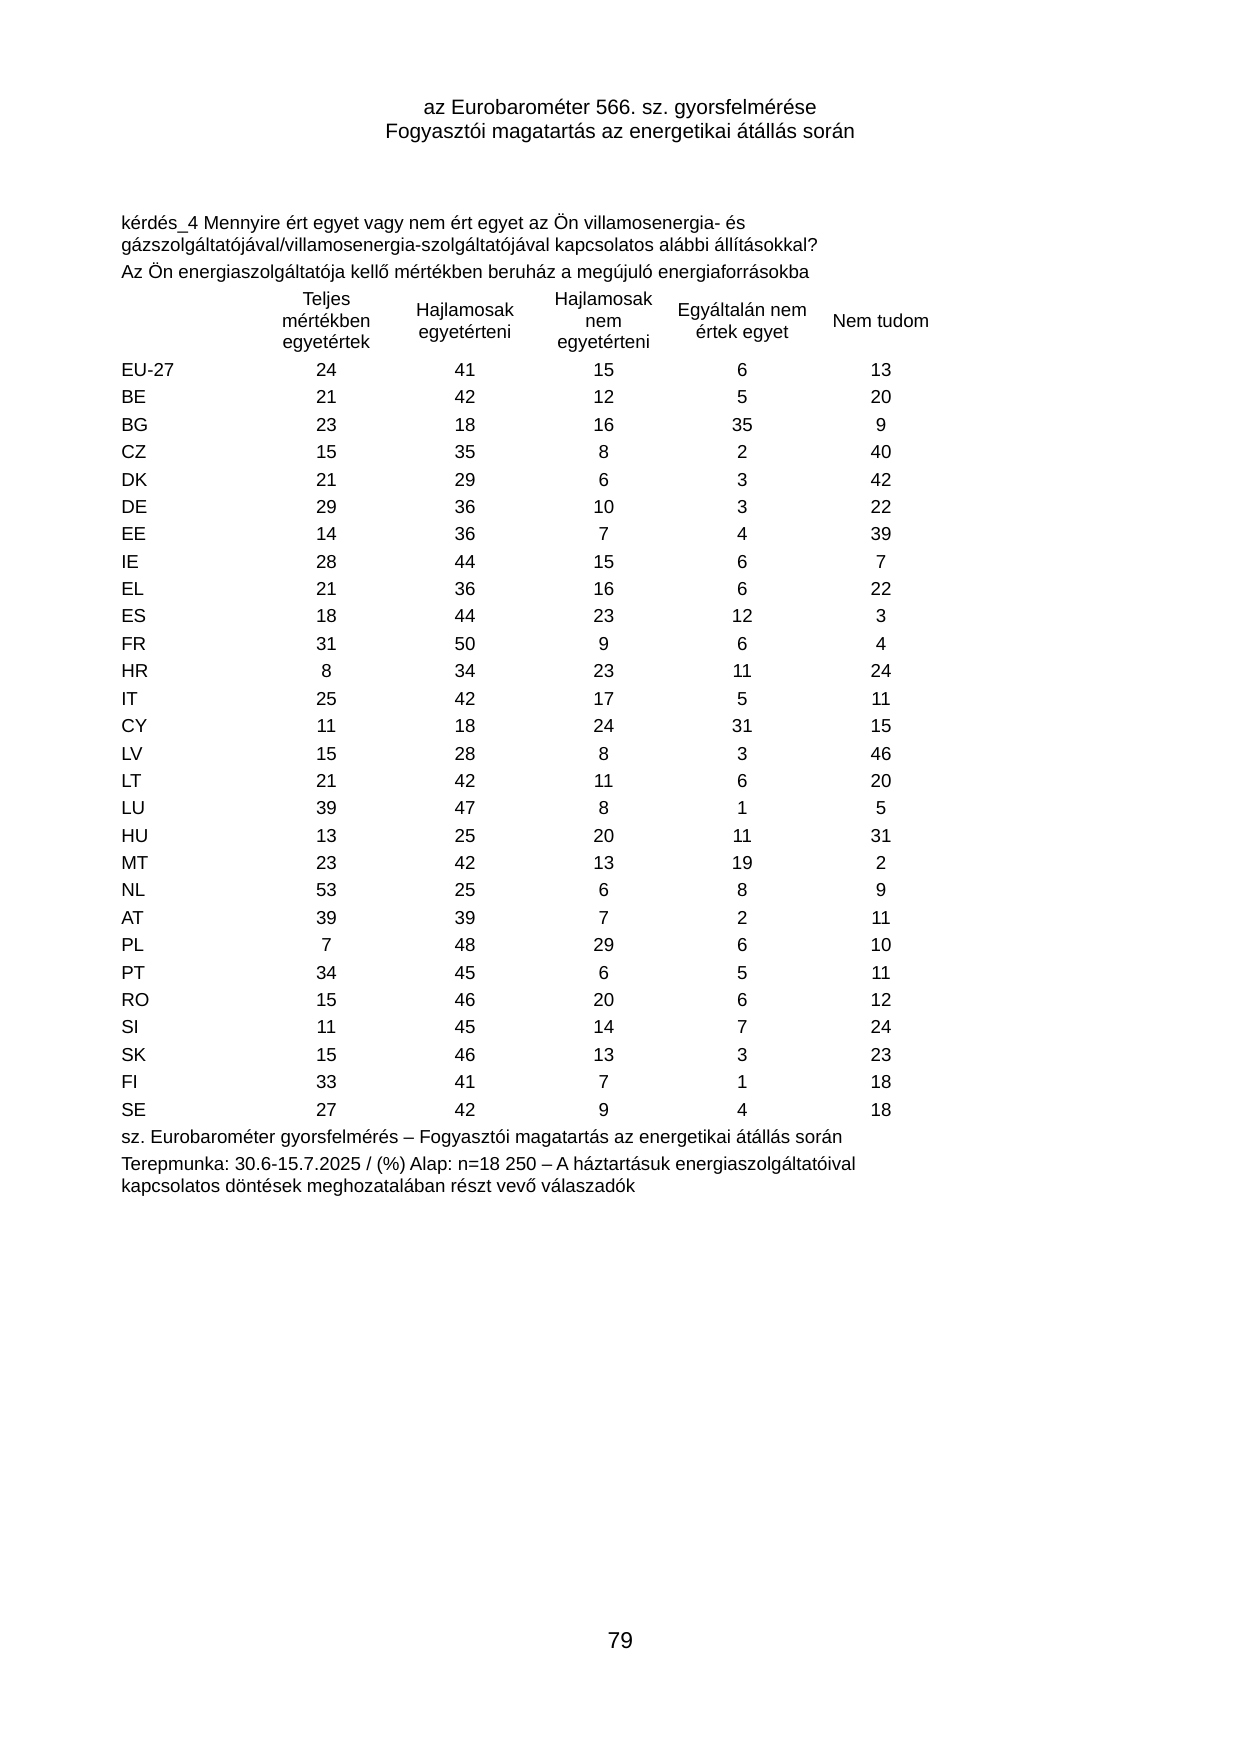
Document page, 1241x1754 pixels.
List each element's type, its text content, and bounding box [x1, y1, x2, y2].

table_cell 36 [395, 493, 534, 520]
table_header kérdés_4 Mennyire ért egyet vagy nem ért egyet az Ön villamosenergia- és gázszolgáltatójával/villamosenergia-szolgáltatójával kapcsolatos alábbi állításokkal? [118, 209, 950, 258]
table_cell 46 [395, 1041, 534, 1068]
table_cell [118, 285, 257, 356]
table_cell 11 [257, 1013, 395, 1041]
table_cell Terepmunka: 30.6-15.7.2025 / (%) Alap: n=18 250 – A háztartásuk energiaszolgáltatóival kapcsolatos döntések meghozatalában részt vevő válaszadók [118, 1150, 950, 1199]
table_cell 5 [673, 685, 811, 712]
table_cell 15 [257, 986, 395, 1013]
table_cell 42 [395, 767, 534, 794]
table_cell 6 [673, 986, 811, 1013]
table_cell 19 [673, 849, 811, 876]
table_cell 11 [811, 685, 950, 712]
table_cell 1 [673, 794, 811, 822]
table_cell 14 [257, 520, 395, 548]
table_cell 31 [811, 822, 950, 849]
table_cell 31 [673, 712, 811, 739]
table_cell 25 [257, 685, 395, 712]
table_cell 41 [395, 356, 534, 383]
table_cell 50 [395, 630, 534, 657]
table_cell 17 [534, 685, 673, 712]
table_cell 7 [534, 520, 673, 548]
table_cell 21 [257, 767, 395, 794]
table_cell 2 [673, 904, 811, 931]
table_cell 7 [534, 1068, 673, 1096]
table_cell 14 [534, 1013, 673, 1041]
table_cell 12 [811, 986, 950, 1013]
table_cell 41 [395, 1068, 534, 1096]
table_cell 44 [395, 548, 534, 575]
table_cell 23 [534, 603, 673, 630]
table_cell 18 [395, 712, 534, 739]
table_cell 39 [395, 904, 534, 931]
table_cell CY [118, 712, 257, 739]
table_cell 45 [395, 1013, 534, 1041]
table_cell 40 [811, 438, 950, 465]
table_cell 47 [395, 794, 534, 822]
table_cell 8 [534, 438, 673, 465]
table_cell PL [118, 931, 257, 958]
table_cell 5 [673, 383, 811, 411]
table_cell 11 [673, 657, 811, 684]
table_cell BE [118, 383, 257, 411]
table_cell 7 [673, 1013, 811, 1041]
table_cell 15 [257, 438, 395, 465]
table_cell 10 [534, 493, 673, 520]
table_cell 22 [811, 575, 950, 602]
table_cell 35 [673, 411, 811, 438]
table_cell 25 [395, 822, 534, 849]
table_cell LU [118, 794, 257, 822]
table_cell 12 [534, 383, 673, 411]
table_cell SI [118, 1013, 257, 1041]
table_cell RO [118, 986, 257, 1013]
table_cell 12 [673, 603, 811, 630]
table_cell 11 [257, 712, 395, 739]
table_cell sz. Eurobarométer gyorsfelmérés – Fogyasztói magatartás az energetikai átállás során [118, 1123, 950, 1150]
table_cell 9 [811, 876, 950, 904]
table_cell 6 [534, 959, 673, 986]
table_cell Az Ön energiaszolgáltatója kellő mértékben beruház a megújuló energiaforrásokba [118, 258, 950, 285]
table_cell 3 [673, 1041, 811, 1068]
table_cell SE [118, 1096, 257, 1123]
table_cell 23 [257, 411, 395, 438]
table_cell 46 [395, 986, 534, 1013]
table_cell 33 [257, 1068, 395, 1096]
table_cell 39 [257, 794, 395, 822]
table_cell 6 [673, 630, 811, 657]
table_cell 42 [395, 1096, 534, 1123]
table_cell 15 [257, 1041, 395, 1068]
table_cell IE [118, 548, 257, 575]
table_cell 11 [811, 904, 950, 931]
table_cell Teljes mértékben egyetértek [257, 285, 395, 356]
table_cell 20 [534, 986, 673, 1013]
table_cell 23 [534, 657, 673, 684]
table_cell 53 [257, 876, 395, 904]
table_cell 1 [673, 1068, 811, 1096]
table_cell 23 [811, 1041, 950, 1068]
table_cell 3 [673, 465, 811, 493]
table_cell Nem tudom [811, 285, 950, 356]
table_cell 34 [257, 959, 395, 986]
table_cell MT [118, 849, 257, 876]
table_cell 46 [811, 739, 950, 767]
table_cell 13 [257, 822, 395, 849]
table_cell LV [118, 739, 257, 767]
table_cell 3 [673, 739, 811, 767]
table_cell 7 [257, 931, 395, 958]
table_cell 6 [534, 465, 673, 493]
table_cell 42 [395, 383, 534, 411]
table_cell 6 [673, 575, 811, 602]
table_cell 28 [395, 739, 534, 767]
table_cell 18 [257, 603, 395, 630]
table_cell 20 [811, 767, 950, 794]
table_cell 8 [534, 739, 673, 767]
table_cell 44 [395, 603, 534, 630]
table_cell 18 [811, 1068, 950, 1096]
table_cell ES [118, 603, 257, 630]
table_cell 8 [534, 794, 673, 822]
table_cell 27 [257, 1096, 395, 1123]
table_cell Hajlamosak nem egyetérteni [534, 285, 673, 356]
table_cell 18 [811, 1096, 950, 1123]
table_cell NL [118, 876, 257, 904]
table_cell 6 [534, 876, 673, 904]
table_cell 25 [395, 876, 534, 904]
table_cell 16 [534, 575, 673, 602]
table_cell 31 [257, 630, 395, 657]
table_cell 4 [673, 1096, 811, 1123]
table_cell 21 [257, 575, 395, 602]
table_cell 9 [534, 1096, 673, 1123]
table_cell 11 [673, 822, 811, 849]
table_cell 13 [534, 1041, 673, 1068]
table_cell 13 [811, 356, 950, 383]
table_cell 6 [673, 931, 811, 958]
table_cell Hajlamosak egyetérteni [395, 285, 534, 356]
table_cell 24 [534, 712, 673, 739]
table_cell Egyáltalán nem értek egyet [673, 285, 811, 356]
table_cell 5 [673, 959, 811, 986]
table_cell 8 [673, 876, 811, 904]
table_cell 29 [534, 931, 673, 958]
table_cell DE [118, 493, 257, 520]
table_cell 42 [395, 685, 534, 712]
table_cell 4 [673, 520, 811, 548]
table_cell SK [118, 1041, 257, 1068]
table_cell 7 [811, 548, 950, 575]
table_cell 34 [395, 657, 534, 684]
table_cell 3 [811, 603, 950, 630]
table_cell 48 [395, 931, 534, 958]
table_cell CZ [118, 438, 257, 465]
table_cell 39 [811, 520, 950, 548]
table_cell 28 [257, 548, 395, 575]
table_cell 24 [257, 356, 395, 383]
table_cell 6 [673, 356, 811, 383]
table_cell 3 [673, 493, 811, 520]
table_cell EL [118, 575, 257, 602]
table_cell 7 [534, 904, 673, 931]
table_cell EU-27 [118, 356, 257, 383]
table_cell FR [118, 630, 257, 657]
table_cell 39 [257, 904, 395, 931]
table_cell 15 [534, 548, 673, 575]
table_cell 11 [811, 959, 950, 986]
table_cell 24 [811, 1013, 950, 1041]
table_cell EE [118, 520, 257, 548]
table_cell DK [118, 465, 257, 493]
table_cell 9 [534, 630, 673, 657]
table_cell 42 [395, 849, 534, 876]
table_cell 29 [257, 493, 395, 520]
table_cell LT [118, 767, 257, 794]
table_cell 6 [673, 767, 811, 794]
table_cell IT [118, 685, 257, 712]
table_cell 29 [395, 465, 534, 493]
table_cell 21 [257, 383, 395, 411]
table_cell 8 [257, 657, 395, 684]
table_cell PT [118, 959, 257, 986]
table_cell 35 [395, 438, 534, 465]
table_cell 4 [811, 630, 950, 657]
table_cell 10 [811, 931, 950, 958]
table_cell 16 [534, 411, 673, 438]
table_cell 42 [811, 465, 950, 493]
table_cell 21 [257, 465, 395, 493]
table_cell 2 [673, 438, 811, 465]
table_cell 45 [395, 959, 534, 986]
table_cell 9 [811, 411, 950, 438]
table_cell 2 [811, 849, 950, 876]
table_cell 20 [534, 822, 673, 849]
table_cell HU [118, 822, 257, 849]
table_cell AT [118, 904, 257, 931]
table_cell FI [118, 1068, 257, 1096]
table_cell 5 [811, 794, 950, 822]
table_cell 22 [811, 493, 950, 520]
table_cell 15 [257, 739, 395, 767]
table_cell 20 [811, 383, 950, 411]
table_cell HR [118, 657, 257, 684]
table_cell 15 [534, 356, 673, 383]
table_cell 24 [811, 657, 950, 684]
table_cell 36 [395, 520, 534, 548]
table_cell 11 [534, 767, 673, 794]
table_cell 13 [534, 849, 673, 876]
table_cell 36 [395, 575, 534, 602]
table_cell 6 [673, 548, 811, 575]
table_cell 15 [811, 712, 950, 739]
table_cell 18 [395, 411, 534, 438]
table_cell 23 [257, 849, 395, 876]
table_cell BG [118, 411, 257, 438]
